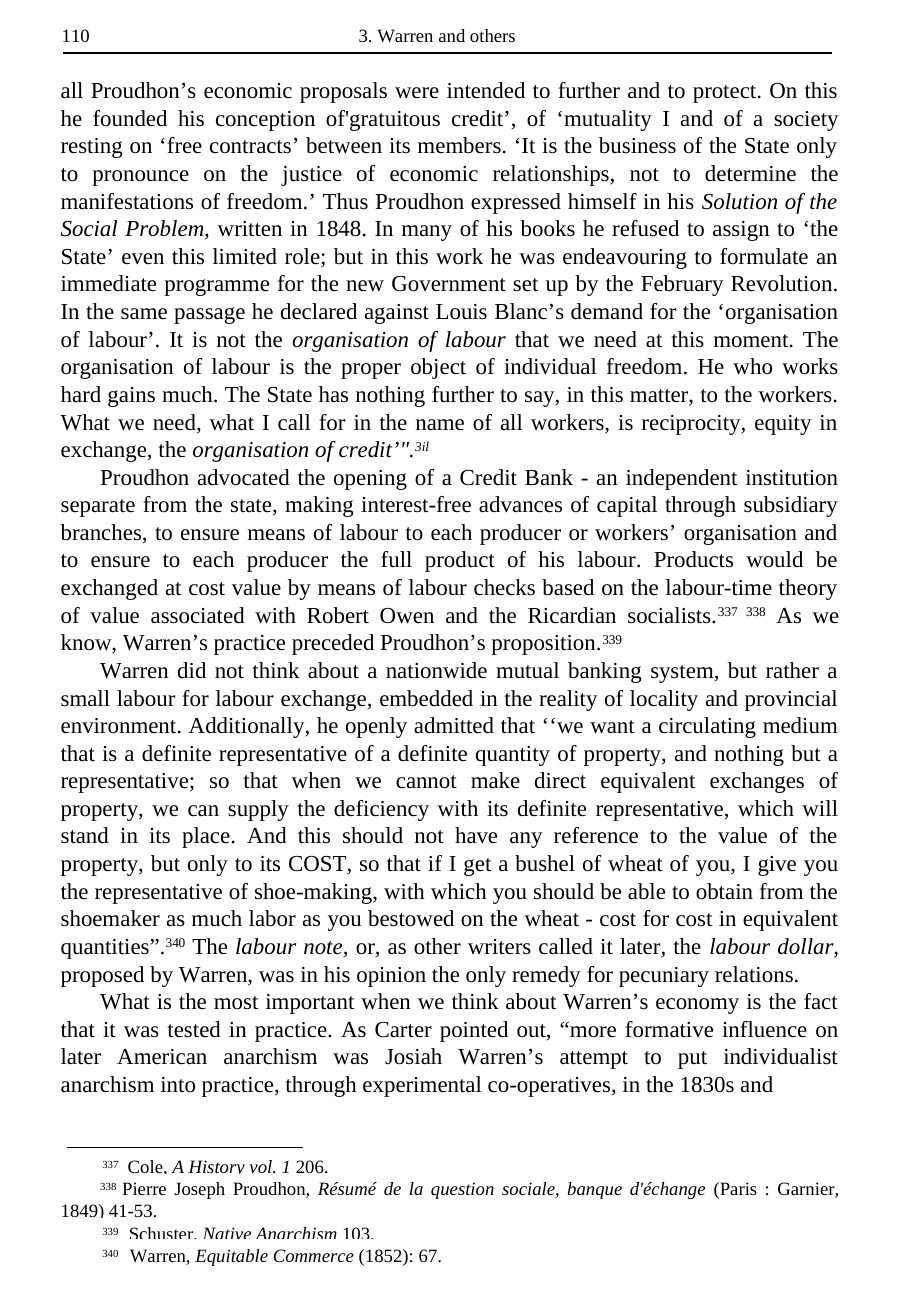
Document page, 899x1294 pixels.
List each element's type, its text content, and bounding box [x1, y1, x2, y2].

text 337 Cole, A History vol. 1 206. [60, 1156, 839, 1174]
text Proudhon advocated the opening of a Credit Bank - an independent institution separate from the state, making interest-free advances of capital through subsidiary branches, to ensure means of labour to each producer or workers’ organisation and to ensure to each producer the full product of his labour. Products would be exchanged at cost value by means of labour checks based on the labour-time theory of value associated with Robert Owen and the Ricardian socialists.337 338 As we know, Warren’s practice preceded Proudhon’s proposition.339 [60, 464, 839, 656]
text 3. Warren and others [358, 25, 538, 47]
text 340 Warren, Equitable Commerce (1852): 67. [60, 1245, 839, 1265]
text What is the most important when we think about Warren’s economy is the fact that it was tested in practice. As Carter pointed out, “more formative influence on later American anarchism was Josiah Warren’s attempt to put individualist anarchism into practice, through experimental co-operatives, in the 1830s and [60, 988, 839, 1097]
text Warren did not think about a nationwide mutual banking system, but rather a small labour for labour exchange, embedded in the reality of locality and provincial environment. Additionally, he openly admitted that ‘‘we want a circulating medium that is a definite representative of a definite quantity of property, and nothing but a representative; so that when we cannot make direct equivalent exchanges of property, we can supply the deficiency with its definite representative, which will stand in its place. And this should not have any reference to the value of the property, but only to its COST, so that if I get a bushel of wheat of you, I give you the representative of shoe-making, with which you should be able to obtain from the shoemaker as much labor as you bestowed on the wheat - cost for cost in equivalent quantities”.340 The labour note, or, as other writers called it later, the labour dollar, proposed by Warren, was in his opinion the only remedy for pecuniary relations. [60, 657, 839, 987]
text all Proudhon’s economic proposals were intended to further and to protect. On this he founded his conception of'gratuitous credit’, of ‘mutuality I and of a society resting on ‘free contracts’ between its members. ‘It is the business of the State only to pronounce on the justice of economic relationships, not to determine the manifestations of freedom.’ Thus Proudhon expressed himself in his Solution of the Social Problem, written in 1848. In many of his books he refused to assign to ‘the State’ even this limited role; but in this work he was endeavouring to formulate an immediate programme for the new Government set up by the February Revolution. In the same passage he declared against Louis Blanc’s demand for the ‘organisation of labour’. It is not the organisation of labour that we need at this moment. The organisation of labour is the proper object of individual freedom. He who works hard gains much. The State has nothing further to say, in this matter, to the workers. What we need, what I call for in the name of all workers, is reciprocity, equity in exchange, the organisation of credit’".3il [60, 77, 839, 462]
text 338 Pierre Joseph Proudhon, Résumé de la question sociale, banque d'échange (Paris : Garnier, 1849) 41-53. [60, 1178, 839, 1217]
text 339 Schuster, Native Anarchism 103. [60, 1223, 839, 1238]
text 110 [61, 25, 92, 47]
